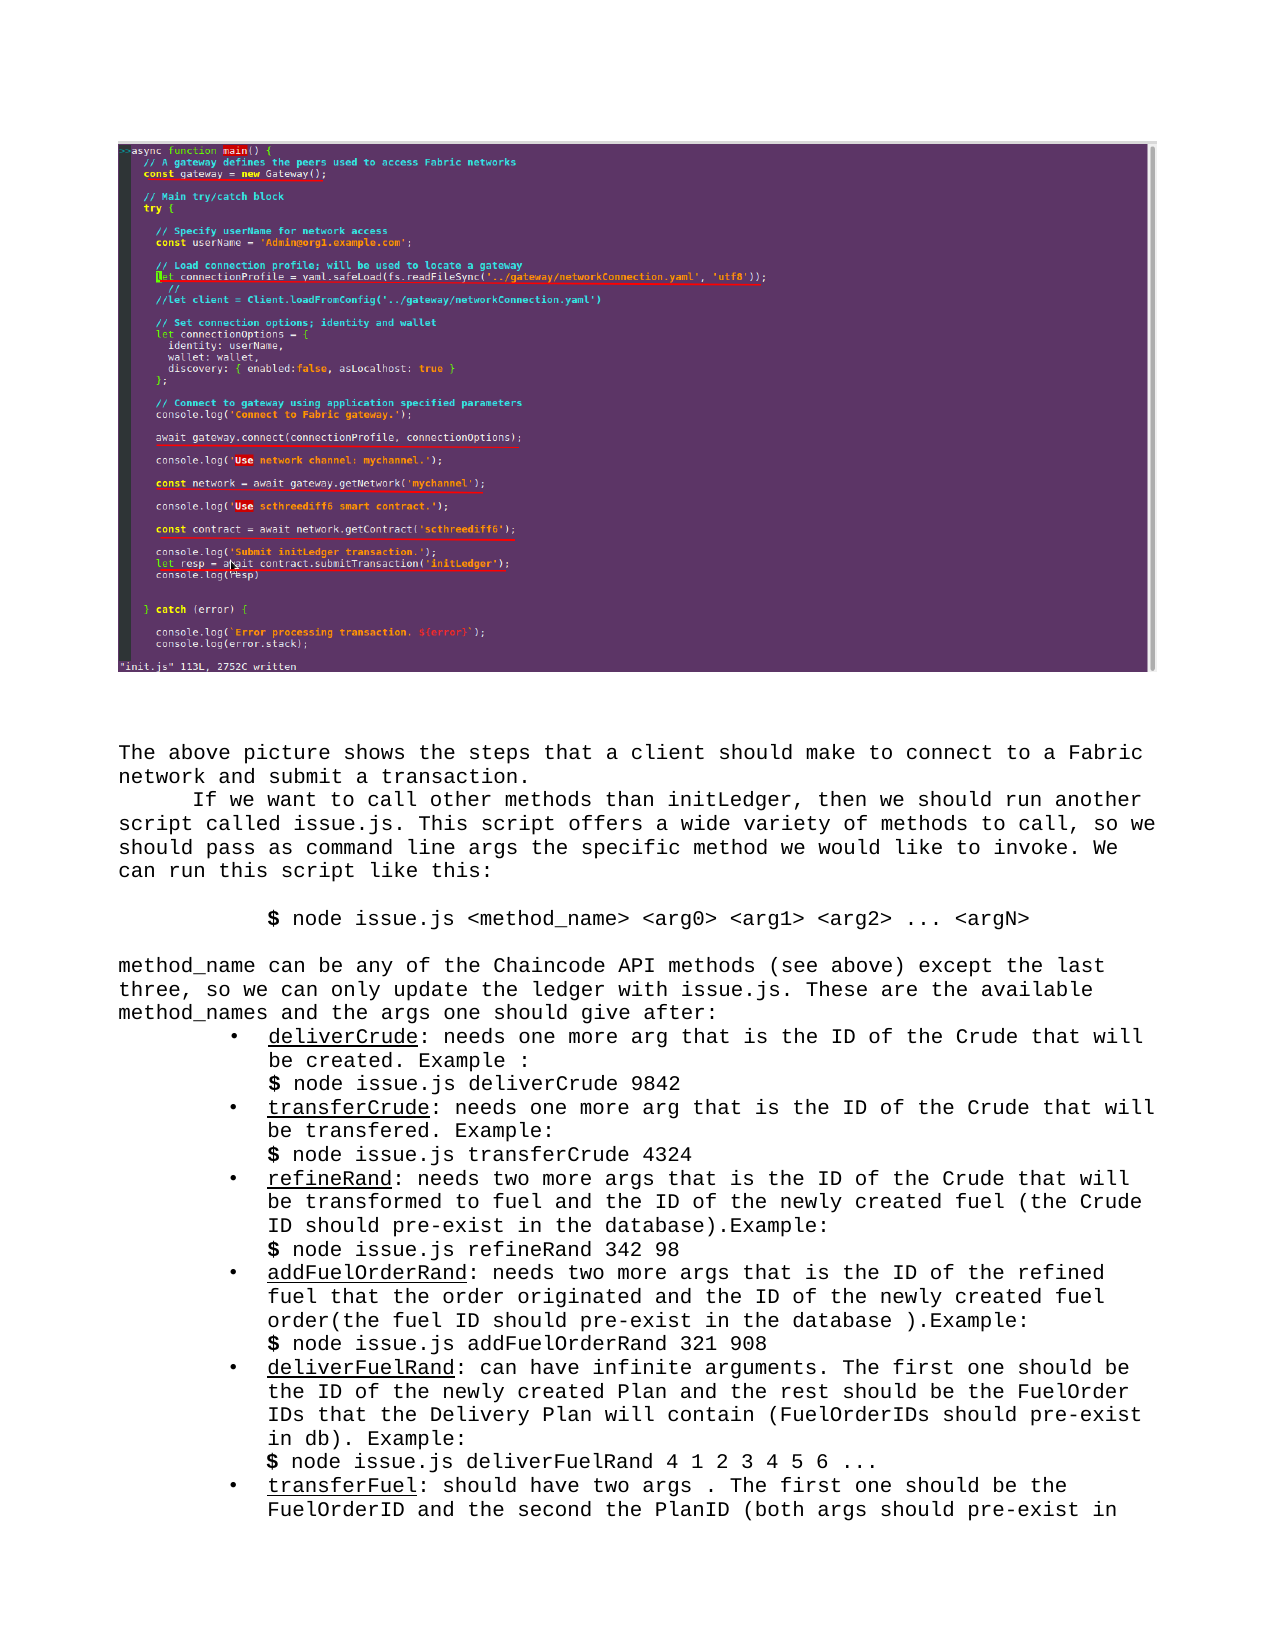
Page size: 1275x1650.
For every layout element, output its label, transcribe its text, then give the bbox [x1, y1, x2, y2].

list transferFuel: should have two args . The first one should be the FuelOrderID and the second the PlanID (both args should pre-exist in [229, 1475, 1157, 1522]
list deliverCrude: needs one more arg that is the ID of the Crude that will be created. Example : [231, 1026, 1157, 1073]
text If we want to call other methods than initLedger, then we should run another script called issue.js. This script offers a wide variety of methods to call, so we should pass as command line args the specific method we would like to invoke. We can run this script like this: [118, 789, 1157, 884]
picture [118, 141, 1157, 672]
text The above picture shows the steps that a client should make to connect to a Fabric network and submit a transaction. [118, 742, 1157, 789]
list $ node issue.js refineRand 342 98 [229, 1239, 1157, 1262]
list $ node issue.js transferCrude 4324 [229, 1144, 1157, 1168]
text method_name can be any of the Chaincode API methods (see above) except the last three, so we can only update the ledger with issue.js. These are the available method_names and the args one should give after: [118, 955, 1157, 1026]
list $ node issue.js <method_name> <arg0> <arg1> <arg2> ... <argN> [229, 908, 1157, 931]
list transferCrude: needs one more arg that is the ID of the Crude that will be transfered. Example: [229, 1097, 1157, 1144]
list $ node issue.js addFuelOrderRand 321 908 [229, 1333, 1157, 1357]
list refineRand: needs two more args that is the ID of the Crude that will be transformed to fuel and the ID of the newly created fuel (the Crude ID should pre-exist in the database).Example: [229, 1168, 1157, 1239]
text $ node issue.js deliverFuelRand 4 1 2 3 4 5 6 ... [118, 1452, 1157, 1475]
list $ node issue.js deliverCrude 9842 [231, 1073, 1157, 1097]
list addFuelOrderRand: needs two more args that is the ID of the refined fuel that the order originated and the ID of the newly created fuel order(the fuel ID should pre-exist in the database ).Example: [229, 1262, 1157, 1333]
list deliverFuelRand: can have infinite arguments. The first one should be the ID of the newly created Plan and the rest should be the FuelOrder IDs that the Delivery Plan will contain (FuelOrderIDs should pre-exist in db). Example: [229, 1357, 1157, 1452]
